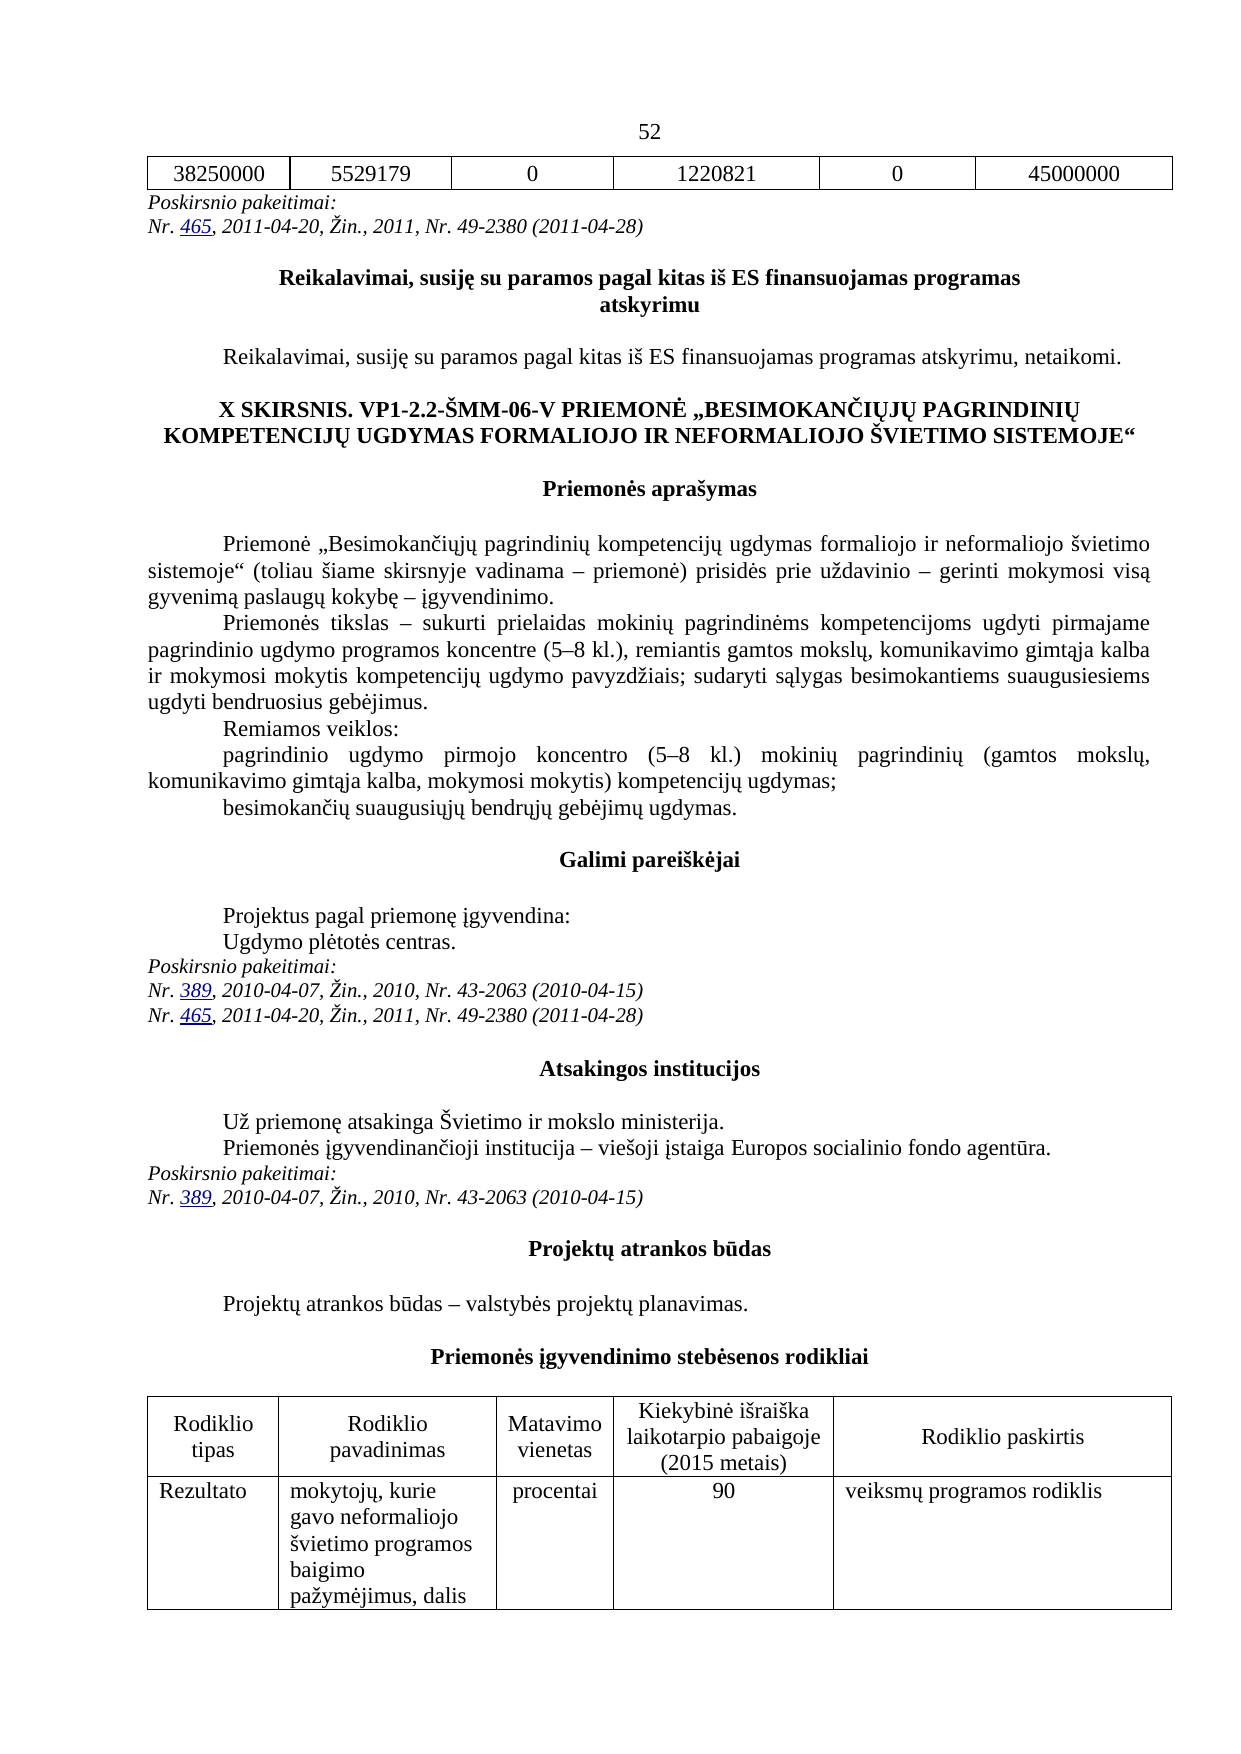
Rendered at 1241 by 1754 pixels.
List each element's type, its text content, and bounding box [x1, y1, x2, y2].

text Projektus pagal priemonę įgyvendina: [148, 902, 1152, 928]
text Nr. 389, 2010-04-07, Žin., 2010, Nr. 43-2063 (2010-04-15) [148, 978, 1152, 1002]
table_cell 0 [452, 157, 613, 189]
table_cell 45000000 [976, 157, 1172, 189]
text Nr. 389, 2010-04-07, Žin., 2010, Nr. 43-2063 (2010-04-15) [148, 1185, 1152, 1209]
table_header Kiekybinė išraiška laikotarpio pabaigoje (2015 metais) [614, 1397, 833, 1476]
text Priemonės įgyvendinančioji institucija – viešoji įstaiga Europos socialinio fondo agentūra. [148, 1134, 1152, 1161]
table_cell 38250000 [148, 157, 289, 189]
text pagrindinio ugdymo pirmojo koncentro (5–8 kl.) mokinių pagrindinių (gamtos mokslų, komunikavimo gimtąja kalba, mokymosi mokytis) kompetencijų ugdymas; [148, 741, 1152, 794]
text Atsakingos institucijos [148, 1055, 1152, 1082]
subtitle X SKIRSNIS. VP1-2.2-ŠMM-06-V PRIEMONĖ „BESIMOKANČIŲJŲ PAGRINDINIŲ KOMPETENCIJŲ UGDYMAS FORMALIOJO IR NEFORMALIOJO ŠVIETIMO SISTEMOJE“ [148, 396, 1152, 449]
text Nr. 465, 2011-04-20, Žin., 2011, Nr. 49-2380 (2011-04-28) [148, 214, 1152, 238]
text Priemonė „Besimokančiųjų pagrindinių kompetencijų ugdymas formaliojo ir neformaliojo švietimo sistemoje“ (toliau šiame skirsnyje vadinama – priemonė) prisidės prie uždavinio – gerinti mokymosi visą gyvenimą paslaugų kokybę – įgyvendinimo. [148, 530, 1152, 609]
text Priemonės įgyvendinimo stebėsenos rodikliai [148, 1343, 1152, 1369]
text Poskirsnio pakeitimai: [148, 954, 1152, 978]
text Ugdymo plėtotės centras. [148, 928, 1152, 954]
text Projektų atrankos būdas – valstybės projektų planavimas. [148, 1290, 1152, 1317]
text Poskirsnio pakeitimai: [148, 190, 1152, 214]
table_cell Rezultato [148, 1477, 278, 1609]
text Priemonės tikslas – sukurti prielaidas mokinių pagrindinėms kompetencijoms ugdyti pirmajame pagrindinio ugdymo programos koncentre (5–8 kl.), remiantis gamtos mokslų, komunikavimo gimtąja kalba ir mokymosi mokytis kompetencijų ugdymo pavyzdžiais; sudaryti sąlygas besimokantiems suaugusiesiems ugdyti bendruosius gebėjimus. [148, 609, 1152, 715]
text besimokančių suaugusiųjų bendrųjų gebėjimų ugdymas. [148, 794, 1152, 820]
text Reikalavimai, susiję su paramos pagal kitas iš ES finansuojamas programas atskyrimu [148, 264, 1152, 317]
text Priemonės aprašymas [148, 475, 1152, 502]
table_cell 5529179 [291, 157, 451, 189]
text Galimi pareiškėjai [148, 847, 1152, 873]
table_header Rodiklio paskirtis [834, 1397, 1171, 1476]
table_cell mokytojų, kurie gavo neformaliojo švietimo programos baigimo pažymėjimus, dalis [279, 1477, 496, 1609]
table_cell procentai [497, 1477, 613, 1609]
text Projektų atrankos būdas [148, 1235, 1152, 1262]
table_cell 1220821 [614, 157, 819, 189]
text Poskirsnio pakeitimai: [148, 1161, 1152, 1185]
table_header Matavimo vienetas [497, 1397, 613, 1476]
table_cell veiksmų programos rodiklis [834, 1477, 1171, 1609]
table_cell 0 [820, 157, 975, 189]
text Reikalavimai, susiję su paramos pagal kitas iš ES finansuojamas programas atskyrimu, netaikomi. [148, 343, 1152, 370]
table_header Rodiklio tipas [148, 1397, 278, 1476]
text Už priemonę atsakinga Švietimo ir mokslo ministerija. [148, 1108, 1152, 1134]
text Remiamos veiklos: [148, 715, 1152, 741]
text Nr. 465, 2011-04-20, Žin., 2011, Nr. 49-2380 (2011-04-28) [148, 1002, 1152, 1027]
table_header Rodiklio pavadinimas [279, 1397, 496, 1476]
table_cell 90 [614, 1477, 833, 1609]
